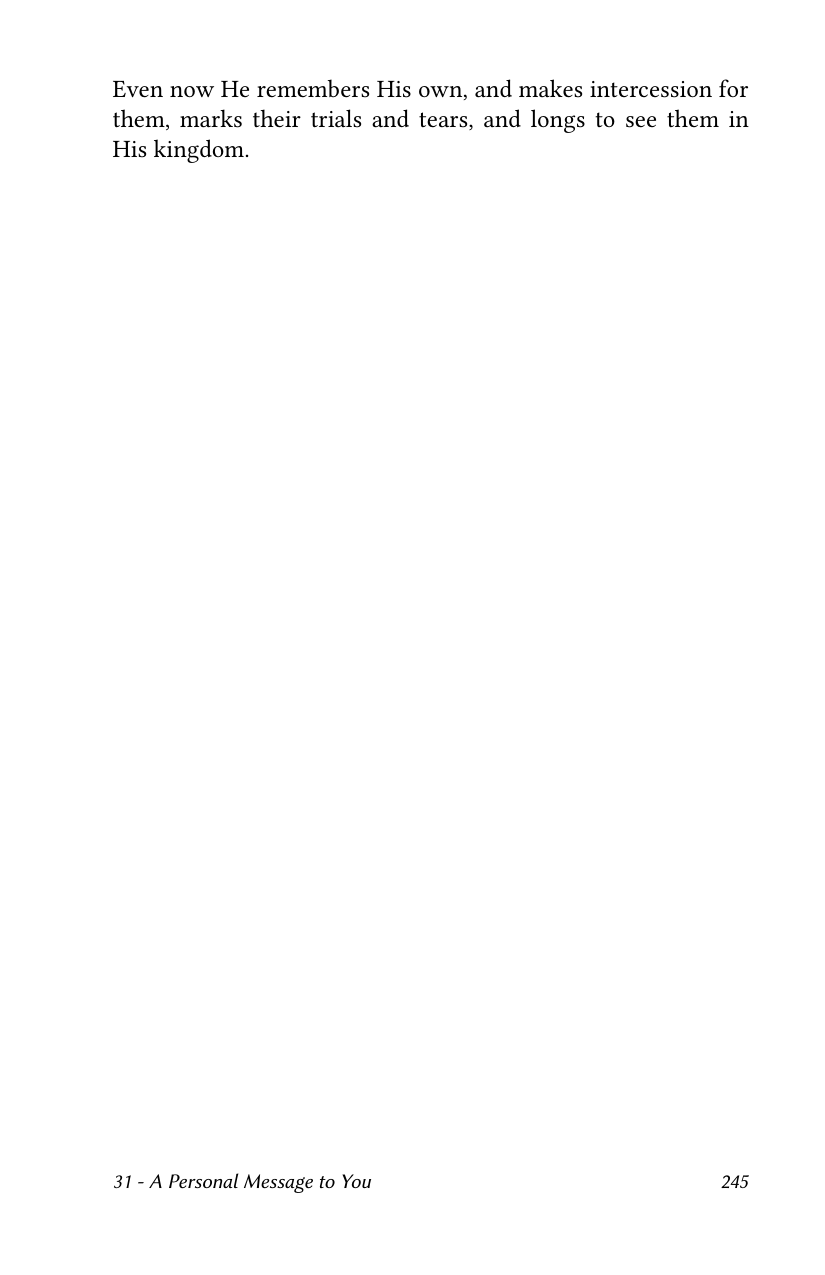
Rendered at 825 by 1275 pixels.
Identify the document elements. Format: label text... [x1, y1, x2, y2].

text Even now He remembers His own, and makes intercession for them, marks their trials and tears, and longs to see them in His kingdom. [112, 75, 750, 163]
